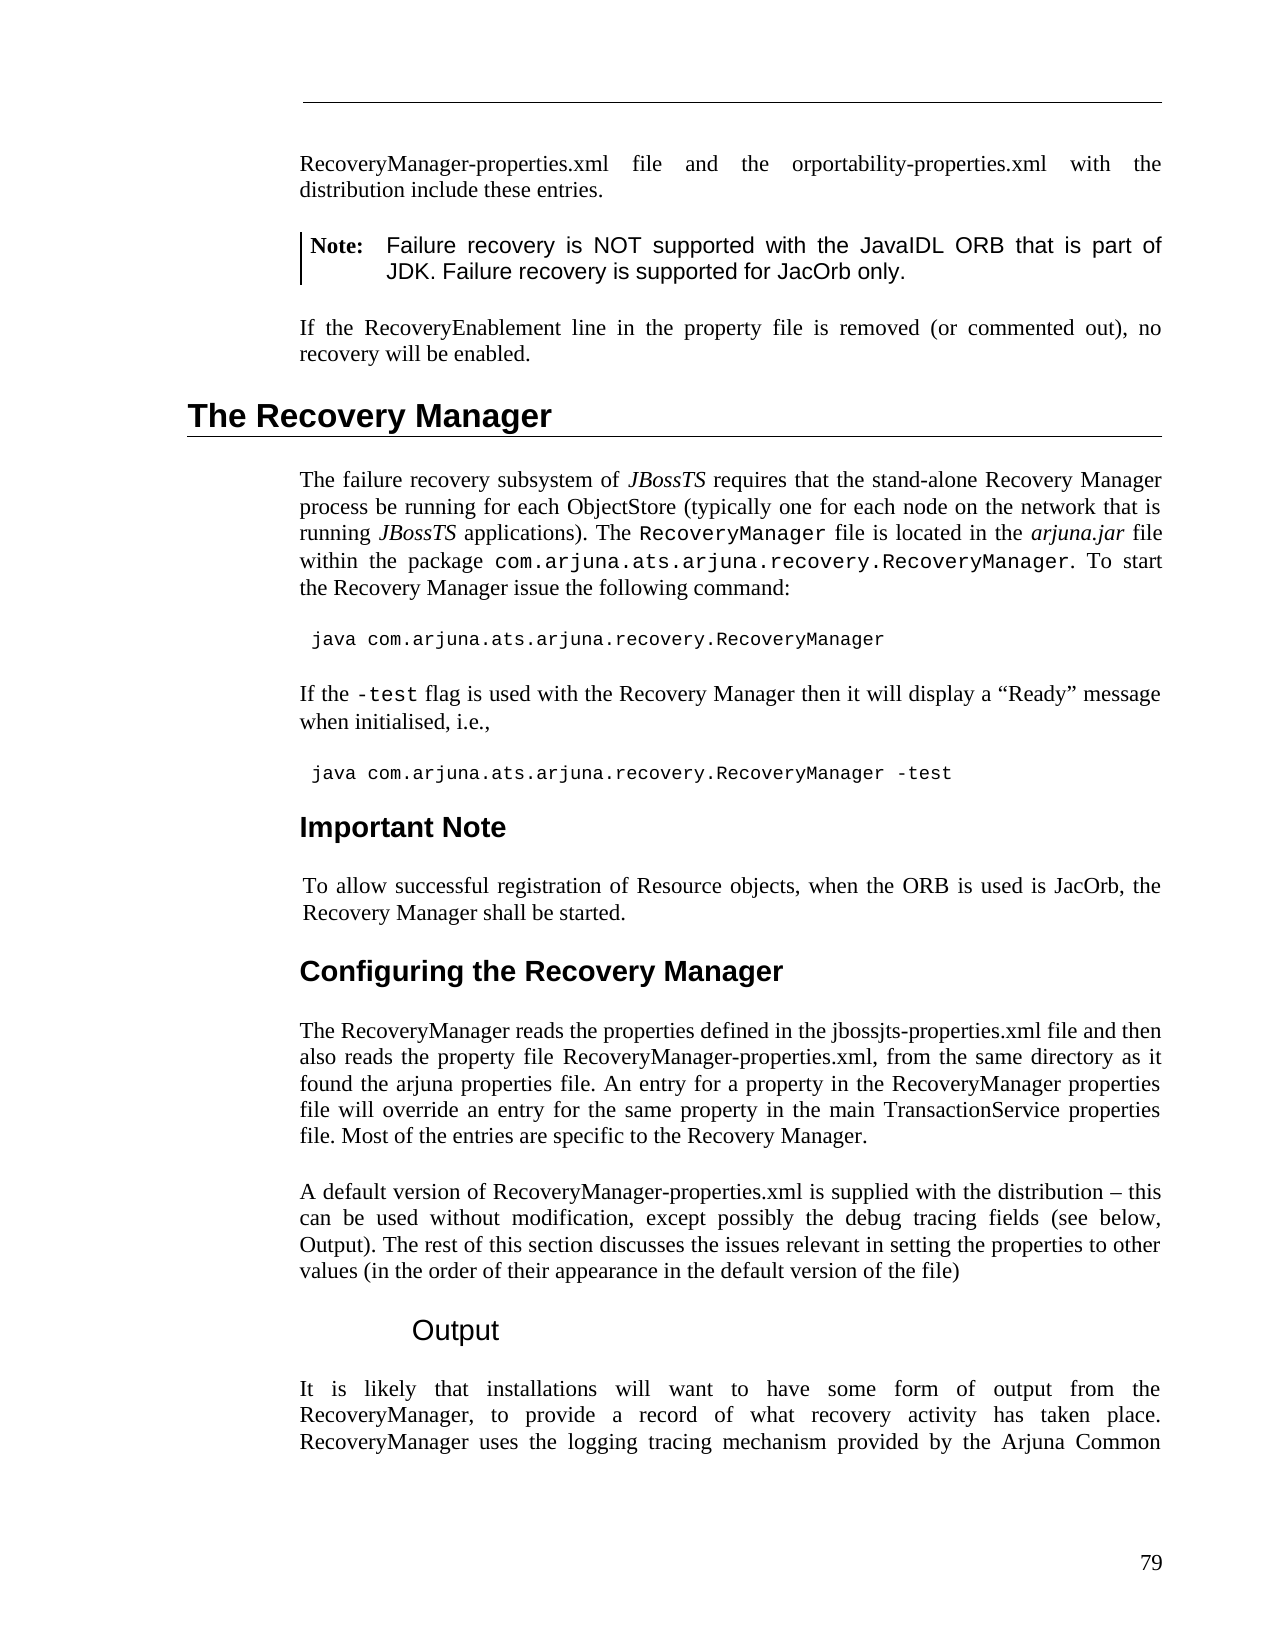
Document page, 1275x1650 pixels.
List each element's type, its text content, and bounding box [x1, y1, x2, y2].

text If the RecoveryEnablement line in the property file is removed (or commented out), no recovery will be enabled. [299, 314, 1162, 367]
list Failure recovery is NOT supported with the JavaIDL ORB that is part of JDK. Failure recovery is supported for JacOrb only. [302, 232, 1162, 285]
subtitle The Recovery Manager [187, 396, 1162, 436]
text The RecoveryManager reads the properties defined in the jbossjts-properties.xml file and then also reads the property file RecoveryManager-properties.xml, from the same directory as it found the arjuna properties file. An entry for a property in the RecoveryManager properties file will override an entry for the same property in the main TransactionService properties file. Most of the entries are specific to the Recovery Manager. [299, 1017, 1162, 1149]
text It is likely that installations will want to have some form of output from the RecoveryManager, to provide a record of what recovery activity has taken place. RecoveryManager uses the logging tracing mechanism provided by the Arjuna Common [299, 1375, 1162, 1454]
text The failure recovery subsystem of JBossTS requires that the stand-alone Recovery Manager process be running for each ObjectStore (typically one for each node on the network that is running JBossTS applications). The RecoveryManager file is located in the arjuna.jar file within the package com.arjuna.ats.arjuna.recovery.RecoveryManager. To start the Recovery Manager issue the following command: [299, 466, 1162, 601]
text java com.arjuna.ats.arjuna.recovery.RecoveryManager -test [311, 763, 1162, 785]
subtitle Important Note [187, 810, 1162, 843]
text To allow successful registration of Resource objects, when the ORB is used is JacOrb, the Recovery Manager shall be started. [302, 872, 1162, 925]
subtitle Output [187, 1312, 1162, 1346]
text If the -test flag is used with the Recovery Manager then it will display a “Ready” message when initialised, i.e., [299, 680, 1162, 734]
subtitle Configuring the Recovery Manager [187, 954, 1162, 988]
text java com.arjuna.ats.arjuna.recovery.RecoveryManager [311, 630, 1162, 651]
text A default version of RecoveryManager-properties.xml is supplied with the distribution – this can be used without modification, except possibly the debug tracing fields (see below, Output). The rest of this section discusses the issues relevant in setting the properties to other values (in the order of their appearance in the default version of the file) [299, 1178, 1162, 1283]
text RecoveryManager-properties.xml file and the orportability-properties.xml with the distribution include these entries. [299, 150, 1162, 203]
